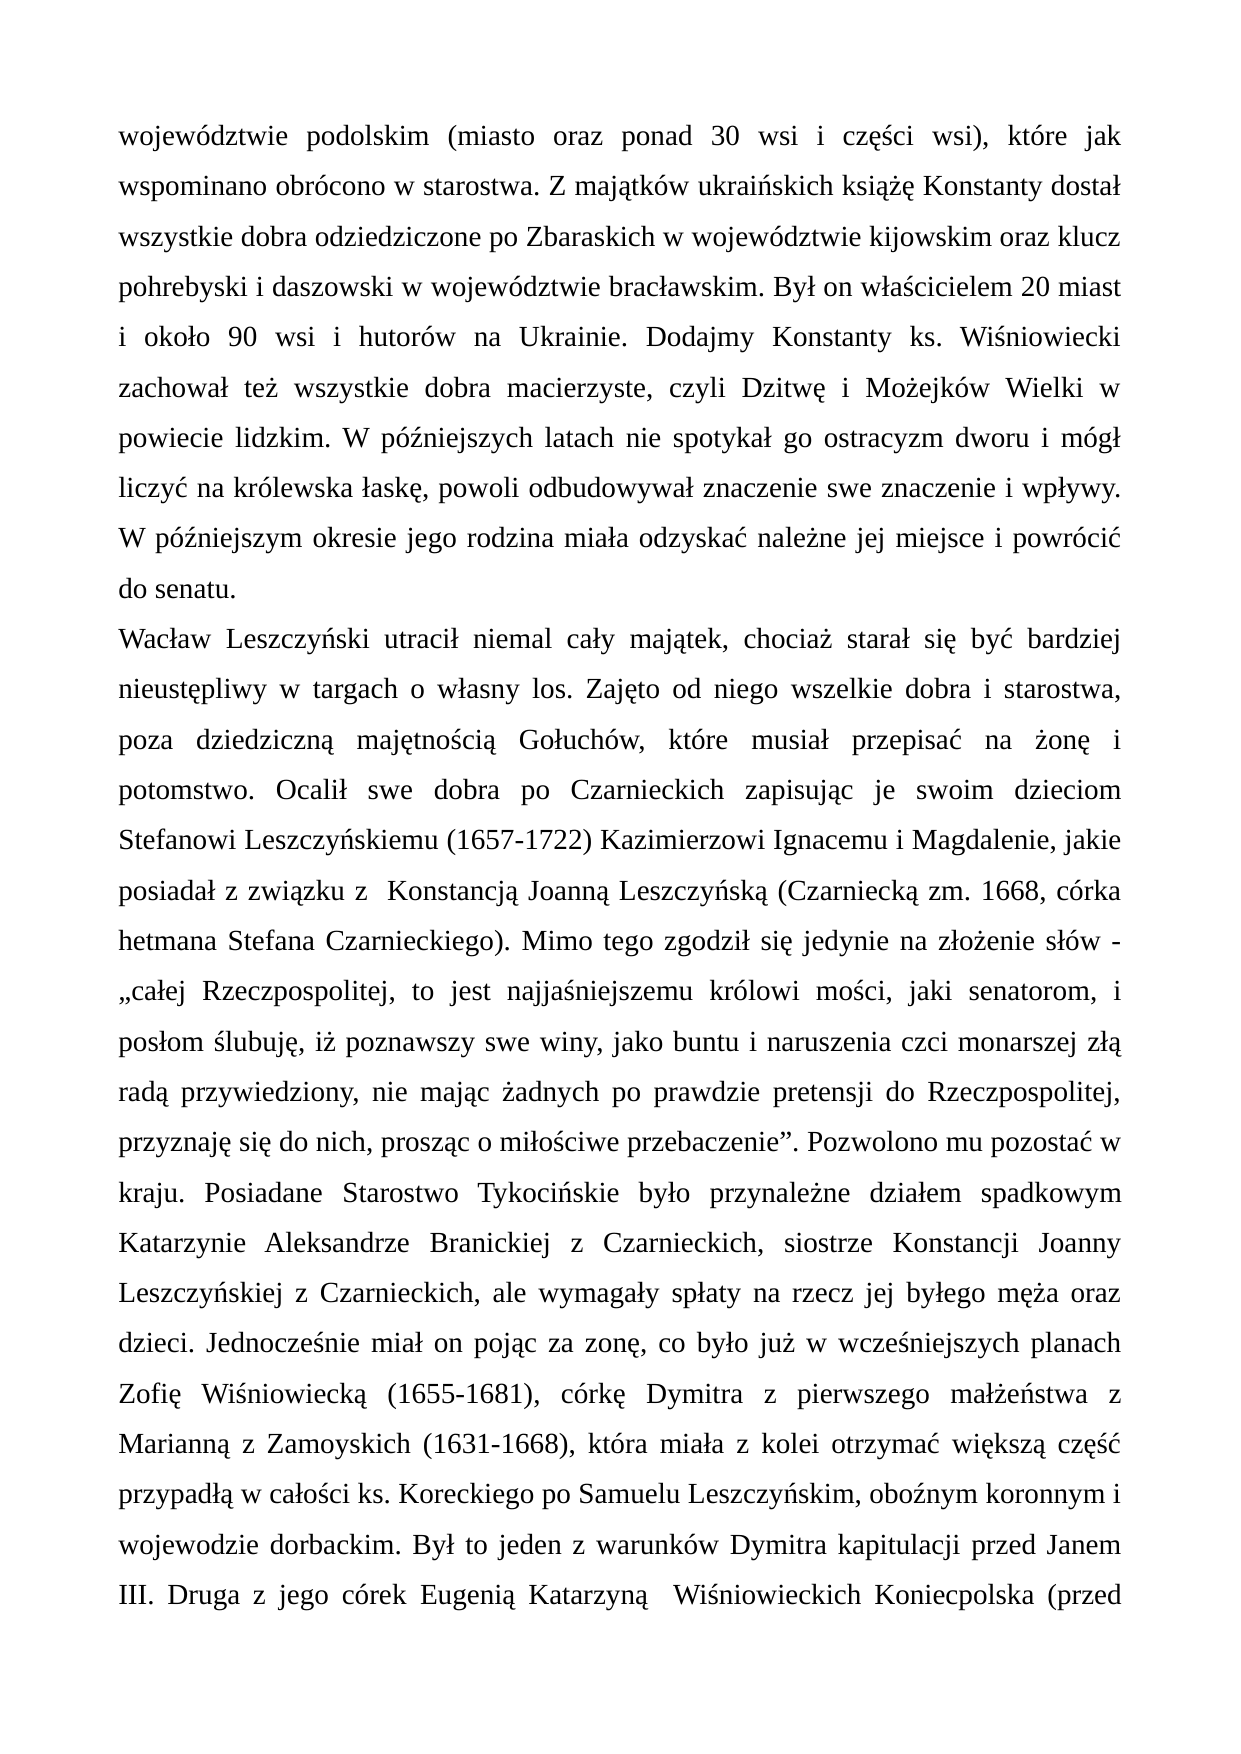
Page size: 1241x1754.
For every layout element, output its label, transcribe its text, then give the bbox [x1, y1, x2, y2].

text Wacław Leszczyński utracił niemal cały majątek, chociaż starał się być bardziej nieustępliwy w targach o własny los. Zajęto od niego wszelkie dobra i starostwa, poza dziedziczną majętnością Gołuchów, które musiał przepisać na żonę i potomstwo. Ocalił swe dobra po Czarnieckich zapisując je swoim dzieciom Stefanowi Leszczyńskiemu (1657-1722) Kazimierzowi Ignacemu i Magdalenie, jakie posiadał z związku z Konstancją Joanną Leszczyńską (Czarniecką zm. 1668, córka hetmana Stefana Czarnieckiego). Mimo tego zgodził się jedynie na złożenie słów - „całej Rzeczpospolitej, to jest najjaśniejszemu królowi mości, jaki senatorom, i posłom ślubuję, iż poznawszy swe winy, jako buntu i naruszenia czci monarszej złą radą przywiedziony, nie mając żadnych po prawdzie pretensji do Rzeczpospolitej, przyznaję się do nich, prosząc o miłościwe przebaczenie”. Pozwolono mu pozostać w kraju. Posiadane Starostwo Tykocińskie było przynależne działem spadkowym Katarzynie Aleksandrze Branickiej z Czarnieckich, siostrze Konstancji Joanny Leszczyńskiej z Czarnieckich, ale wymagały spłaty na rzecz jej byłego męża oraz dzieci. Jednocześnie miał on pojąc za zonę, co było już w wcześniejszych planach Zofię Wiśniowiecką (1655-1681), córkę Dymitra z pierwszego małżeństwa z Marianną z Zamoyskich (1631-1668), która miała z kolei otrzymać większą część przypadłą w całości ks. Koreckiego po Samuelu Leszczyńskim, oboźnym koronnym i wojewodzie dorbackim. Był to jeden z warunków Dymitra kapitulacji przed Janem III. Druga z jego córek Eugenią Katarzyną Wiśniowieckich Koniecpolska (przed [118, 621, 1122, 1611]
text województwie podolskim (miasto oraz ponad 30 wsi i części wsi), które jak wspominano obrócono w starostwa. Z majątków ukraińskich książę Konstanty dostał wszystkie dobra odziedziczone po Zbaraskich w województwie kijowskim oraz klucz pohrebyski i daszowski w województwie bracławskim. Był on właścicielem 20 miast i około 90 wsi i hutorów na Ukrainie. Dodajmy Konstanty ks. Wiśniowiecki zachował też wszystkie dobra macierzyste, czyli Dzitwę i Możejków Wielki w powiecie lidzkim. W późniejszych latach nie spotykał go ostracyzm dworu i mógł liczyć na królewska łaskę, powoli odbudowywał znaczenie swe znaczenie i wpływy. W późniejszym okresie jego rodzina miała odzyskać należne jej miejsce i powrócić do senatu. [118, 118, 1122, 604]
